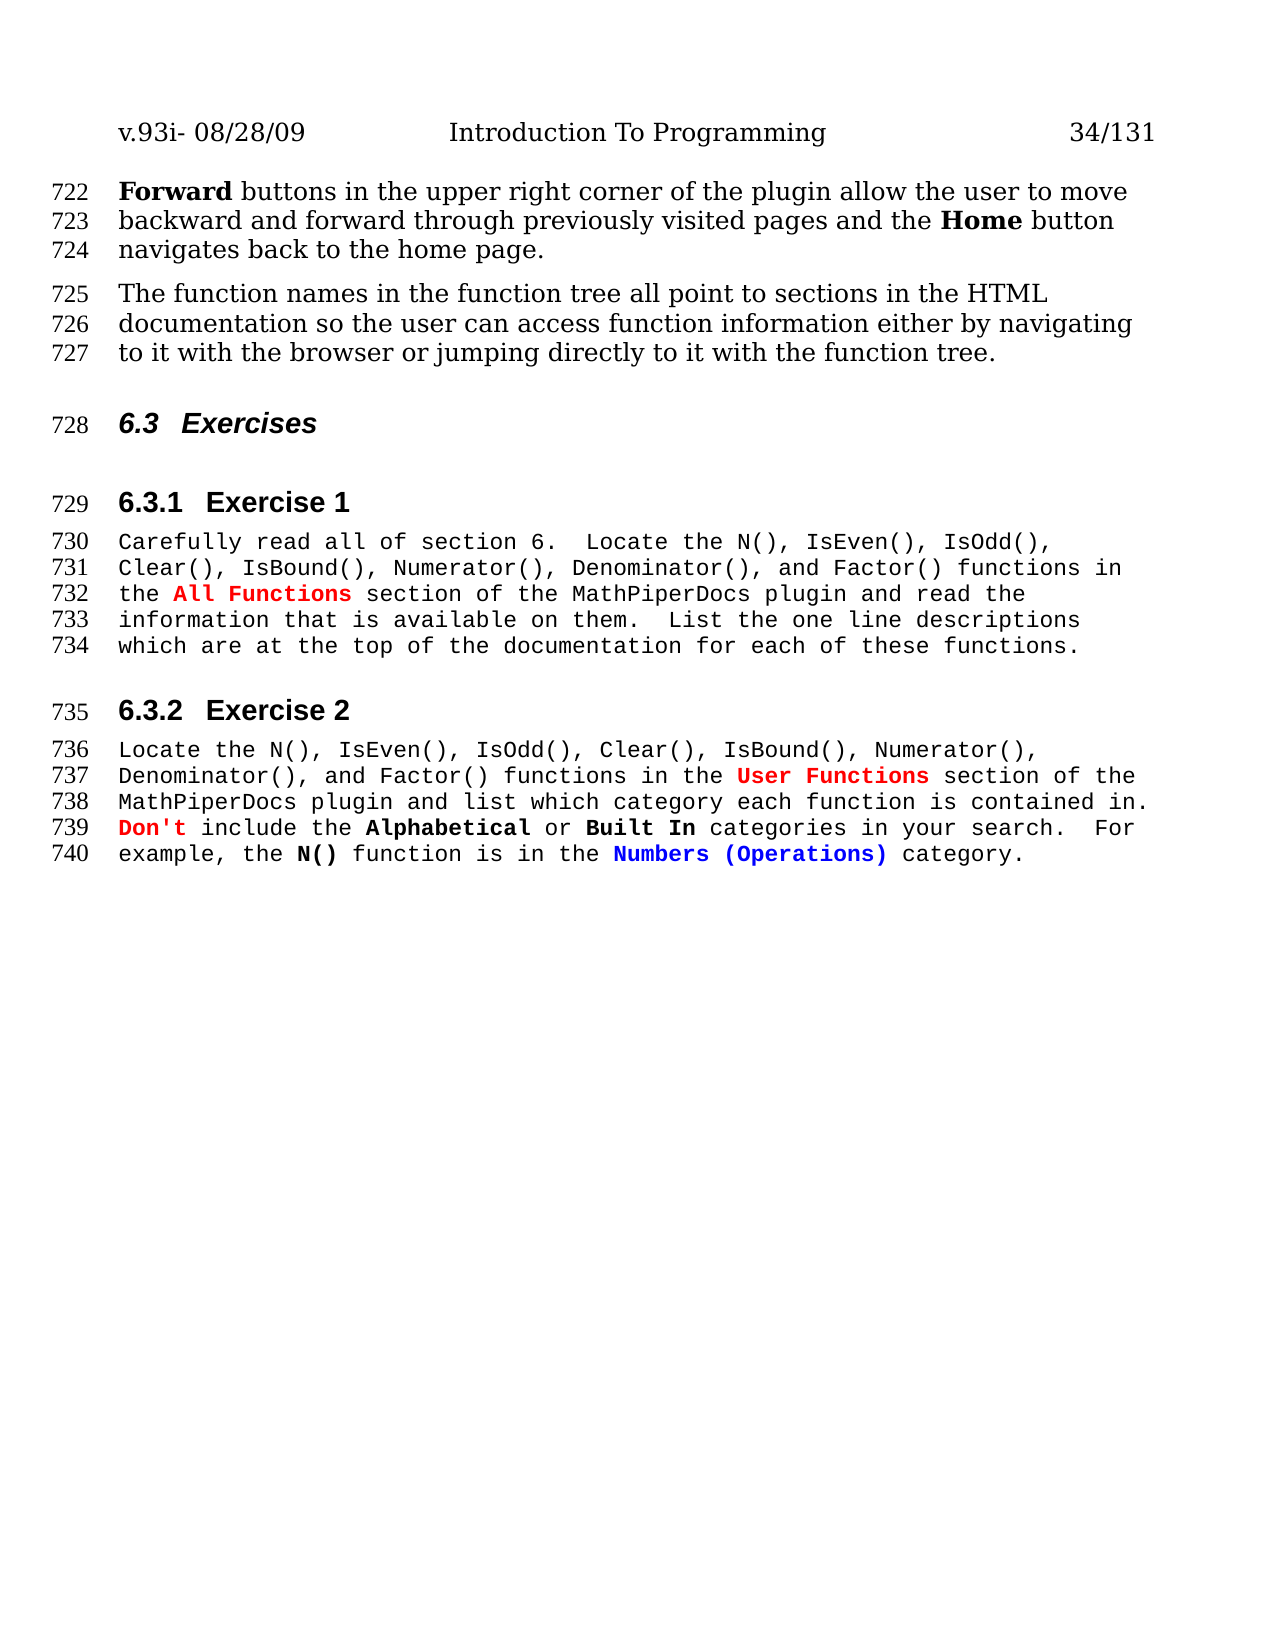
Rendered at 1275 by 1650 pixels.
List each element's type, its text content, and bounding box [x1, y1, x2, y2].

text Forward buttons in the upper right corner of the plugin allow the user to move backward and forward through previously visited pages and the Home button navigates back to the home page. [118, 177, 1157, 265]
subtitle Exercise 1 [118, 485, 1157, 518]
text Locate the N(), IsEven(), IsOdd(), Clear(), IsBound(), Numerator(), Denominator(), and Factor() functions in the User Functions section of the MathPiperDocs plugin and list which category each function is contained in. Don't include the Alphabetical or Built In categories in your search. For example, the N() function is in the Numbers (Operations) category. [118, 738, 1157, 868]
text The function names in the function tree all point to sections in the HTML documentation so the user can access function information either by navigating to it with the browser or jumping directly to it with the function tree. [118, 280, 1157, 367]
text Carefully read all of section 6. Locate the N(), IsEven(), IsOdd(), Clear(), IsBound(), Numerator(), Denominator(), and Factor() functions in the All Functions section of the MathPiperDocs plugin and read the information that is available on them. List the one line descriptions which are at the top of the documentation for each of these functions. [118, 530, 1157, 660]
subtitle Exercises [118, 406, 1157, 440]
subtitle Exercise 2 [118, 693, 1157, 727]
